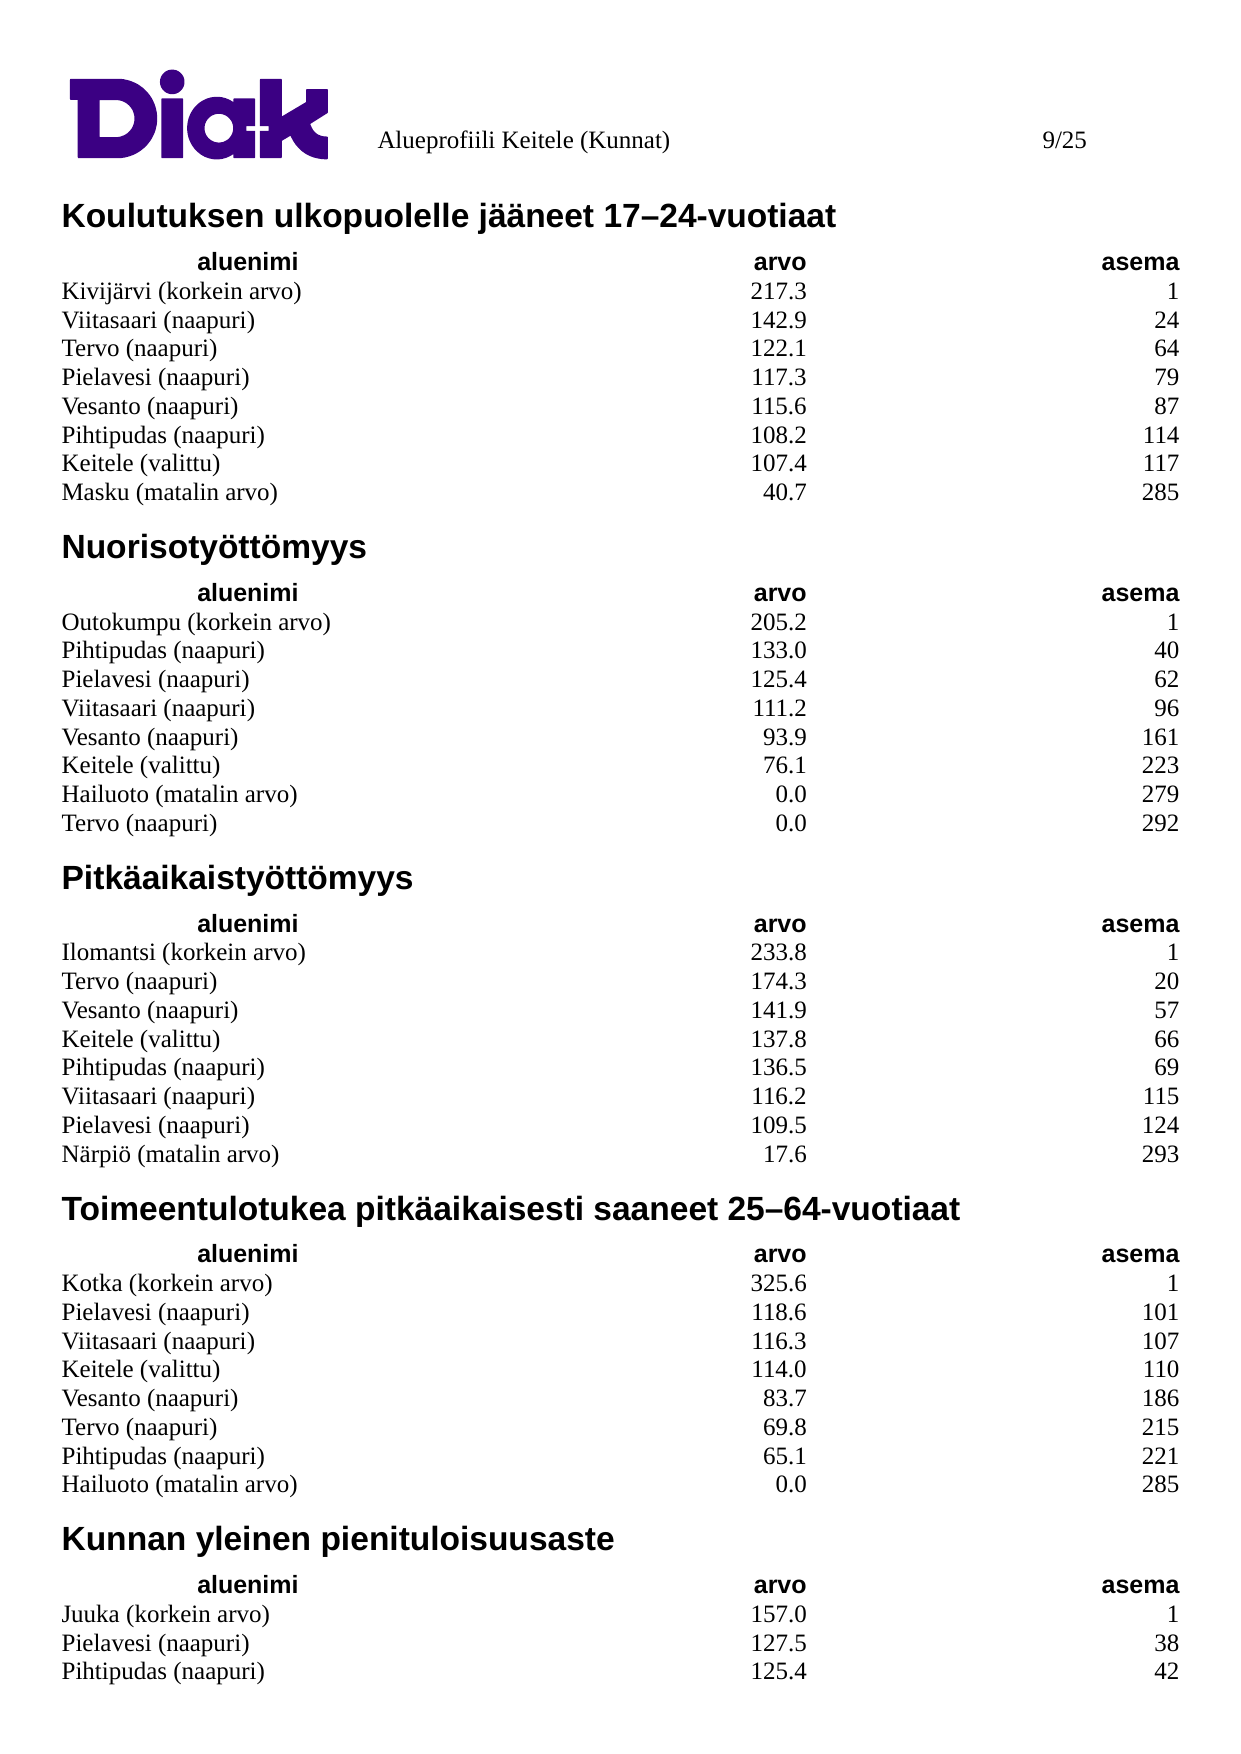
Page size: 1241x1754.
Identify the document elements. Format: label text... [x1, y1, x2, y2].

table_cell Vesanto (naapuri) [61, 722, 434, 751]
table_header arvo [434, 247, 806, 276]
table_cell Keitele (valittu) [61, 1355, 434, 1383]
table_cell 20 [806, 966, 1179, 995]
table_cell 87 [806, 391, 1179, 420]
table_cell 141.9 [434, 995, 806, 1024]
table_cell Tervo (naapuri) [61, 334, 434, 362]
table_cell 1 [806, 1599, 1179, 1628]
table_cell Hailuoto (matalin arvo) [61, 779, 434, 808]
table_cell 96 [806, 693, 1179, 722]
table_cell 215 [806, 1412, 1179, 1441]
table_cell 65.1 [434, 1441, 806, 1469]
table_cell 69.8 [434, 1412, 806, 1441]
table_cell 117 [806, 449, 1179, 477]
table_cell Tervo (naapuri) [61, 966, 434, 995]
table_cell 83.7 [434, 1383, 806, 1412]
table_cell 101 [806, 1297, 1179, 1326]
table_cell 38 [806, 1628, 1179, 1656]
table_cell 157.0 [434, 1599, 806, 1628]
table_header asema [806, 1570, 1179, 1599]
table_cell 57 [806, 995, 1179, 1024]
table_cell 223 [806, 751, 1179, 779]
table_cell Kivijärvi (korkein arvo) [61, 276, 434, 305]
table_header arvo [434, 1240, 806, 1268]
table_cell Keitele (valittu) [61, 751, 434, 779]
table_cell Pihtipudas (naapuri) [61, 1053, 434, 1081]
subtitle Koulutuksen ulkopuolelle jääneet 17–24-vuotiaat [61, 196, 1179, 235]
table_header aluenimi [61, 1570, 434, 1599]
table_cell 107 [806, 1326, 1179, 1354]
table_cell 1 [806, 276, 1179, 305]
table_cell 118.6 [434, 1297, 806, 1326]
table_cell 107.4 [434, 449, 806, 477]
table_cell 125.4 [434, 664, 806, 693]
table_header aluenimi [61, 578, 434, 607]
table_cell Kotka (korkein arvo) [61, 1268, 434, 1297]
table_cell Tervo (naapuri) [61, 808, 434, 837]
table_cell Pielavesi (naapuri) [61, 1628, 434, 1656]
subtitle Nuorisotyöttömyys [61, 527, 1179, 566]
table_cell Viitasaari (naapuri) [61, 693, 434, 722]
table_cell 40 [806, 636, 1179, 664]
table_cell Outokumpu (korkein arvo) [61, 607, 434, 636]
table_cell Keitele (valittu) [61, 449, 434, 477]
table_cell Ilomantsi (korkein arvo) [61, 938, 434, 966]
table_cell 117.3 [434, 362, 806, 391]
table_cell 325.6 [434, 1268, 806, 1297]
subtitle Pitkäaikaistyöttömyys [61, 858, 1179, 896]
table_cell 76.1 [434, 751, 806, 779]
table_cell 111.2 [434, 693, 806, 722]
table_cell 233.8 [434, 938, 806, 966]
table_cell 40.7 [434, 477, 806, 506]
table_header arvo [434, 909, 806, 937]
table_cell 0.0 [434, 808, 806, 837]
table_cell 161 [806, 722, 1179, 751]
table_cell Pielavesi (naapuri) [61, 664, 434, 693]
table_cell Pihtipudas (naapuri) [61, 1656, 434, 1685]
table_cell 109.5 [434, 1110, 806, 1139]
table_cell 186 [806, 1383, 1179, 1412]
table_cell 1 [806, 1268, 1179, 1297]
table_cell Pihtipudas (naapuri) [61, 1441, 434, 1469]
table_cell 293 [806, 1139, 1179, 1167]
table_cell 93.9 [434, 722, 806, 751]
table_cell Masku (matalin arvo) [61, 477, 434, 506]
table_cell 142.9 [434, 305, 806, 333]
table_cell 116.3 [434, 1326, 806, 1354]
table_cell 205.2 [434, 607, 806, 636]
table_cell 279 [806, 779, 1179, 808]
table_cell 110 [806, 1355, 1179, 1383]
table_header aluenimi [61, 909, 434, 937]
table_cell 79 [806, 362, 1179, 391]
subtitle Toimeentulotukea pitkäaikaisesti saaneet 25–64-vuotiaat [61, 1188, 1179, 1227]
table_cell 217.3 [434, 276, 806, 305]
table_cell 42 [806, 1656, 1179, 1685]
table_cell Pihtipudas (naapuri) [61, 636, 434, 664]
table_cell 285 [806, 1470, 1179, 1498]
table_cell 174.3 [434, 966, 806, 995]
table_cell Vesanto (naapuri) [61, 391, 434, 420]
table_cell 292 [806, 808, 1179, 837]
table_header arvo [434, 578, 806, 607]
table_cell 115.6 [434, 391, 806, 420]
table_cell 62 [806, 664, 1179, 693]
table_header asema [806, 1240, 1179, 1268]
table_cell Pielavesi (naapuri) [61, 362, 434, 391]
table_cell Pihtipudas (naapuri) [61, 420, 434, 448]
table_cell Viitasaari (naapuri) [61, 1081, 434, 1110]
table_cell Vesanto (naapuri) [61, 1383, 434, 1412]
table_cell 0.0 [434, 1470, 806, 1498]
table_header asema [806, 578, 1179, 607]
table_cell 137.8 [434, 1024, 806, 1052]
table_cell 17.6 [434, 1139, 806, 1167]
table_cell Pielavesi (naapuri) [61, 1110, 434, 1139]
table_cell 69 [806, 1053, 1179, 1081]
table_cell 122.1 [434, 334, 806, 362]
table_cell 285 [806, 477, 1179, 506]
table_cell 114.0 [434, 1355, 806, 1383]
table_header aluenimi [61, 1240, 434, 1268]
table_cell 136.5 [434, 1053, 806, 1081]
subtitle Kunnan yleinen pienituloisuusaste [61, 1519, 1179, 1558]
table_cell 64 [806, 334, 1179, 362]
table_cell 115 [806, 1081, 1179, 1110]
table_header aluenimi [61, 247, 434, 276]
table_cell 24 [806, 305, 1179, 333]
table_cell Keitele (valittu) [61, 1024, 434, 1052]
table_cell Hailuoto (matalin arvo) [61, 1470, 434, 1498]
table_cell 108.2 [434, 420, 806, 448]
table_header asema [806, 909, 1179, 937]
table_cell Tervo (naapuri) [61, 1412, 434, 1441]
table_cell 221 [806, 1441, 1179, 1469]
table_cell Viitasaari (naapuri) [61, 305, 434, 333]
table_cell 1 [806, 607, 1179, 636]
table_cell 133.0 [434, 636, 806, 664]
table_cell Vesanto (naapuri) [61, 995, 434, 1024]
table_cell 1 [806, 938, 1179, 966]
table_cell 114 [806, 420, 1179, 448]
table_header asema [806, 247, 1179, 276]
table_header arvo [434, 1570, 806, 1599]
table_cell Juuka (korkein arvo) [61, 1599, 434, 1628]
table_cell 116.2 [434, 1081, 806, 1110]
table_cell 124 [806, 1110, 1179, 1139]
table_cell 66 [806, 1024, 1179, 1052]
table_cell Viitasaari (naapuri) [61, 1326, 434, 1354]
table_cell 127.5 [434, 1628, 806, 1656]
table_cell Närpiö (matalin arvo) [61, 1139, 434, 1167]
table_cell 0.0 [434, 779, 806, 808]
table_cell Pielavesi (naapuri) [61, 1297, 434, 1326]
table_cell 125.4 [434, 1656, 806, 1685]
